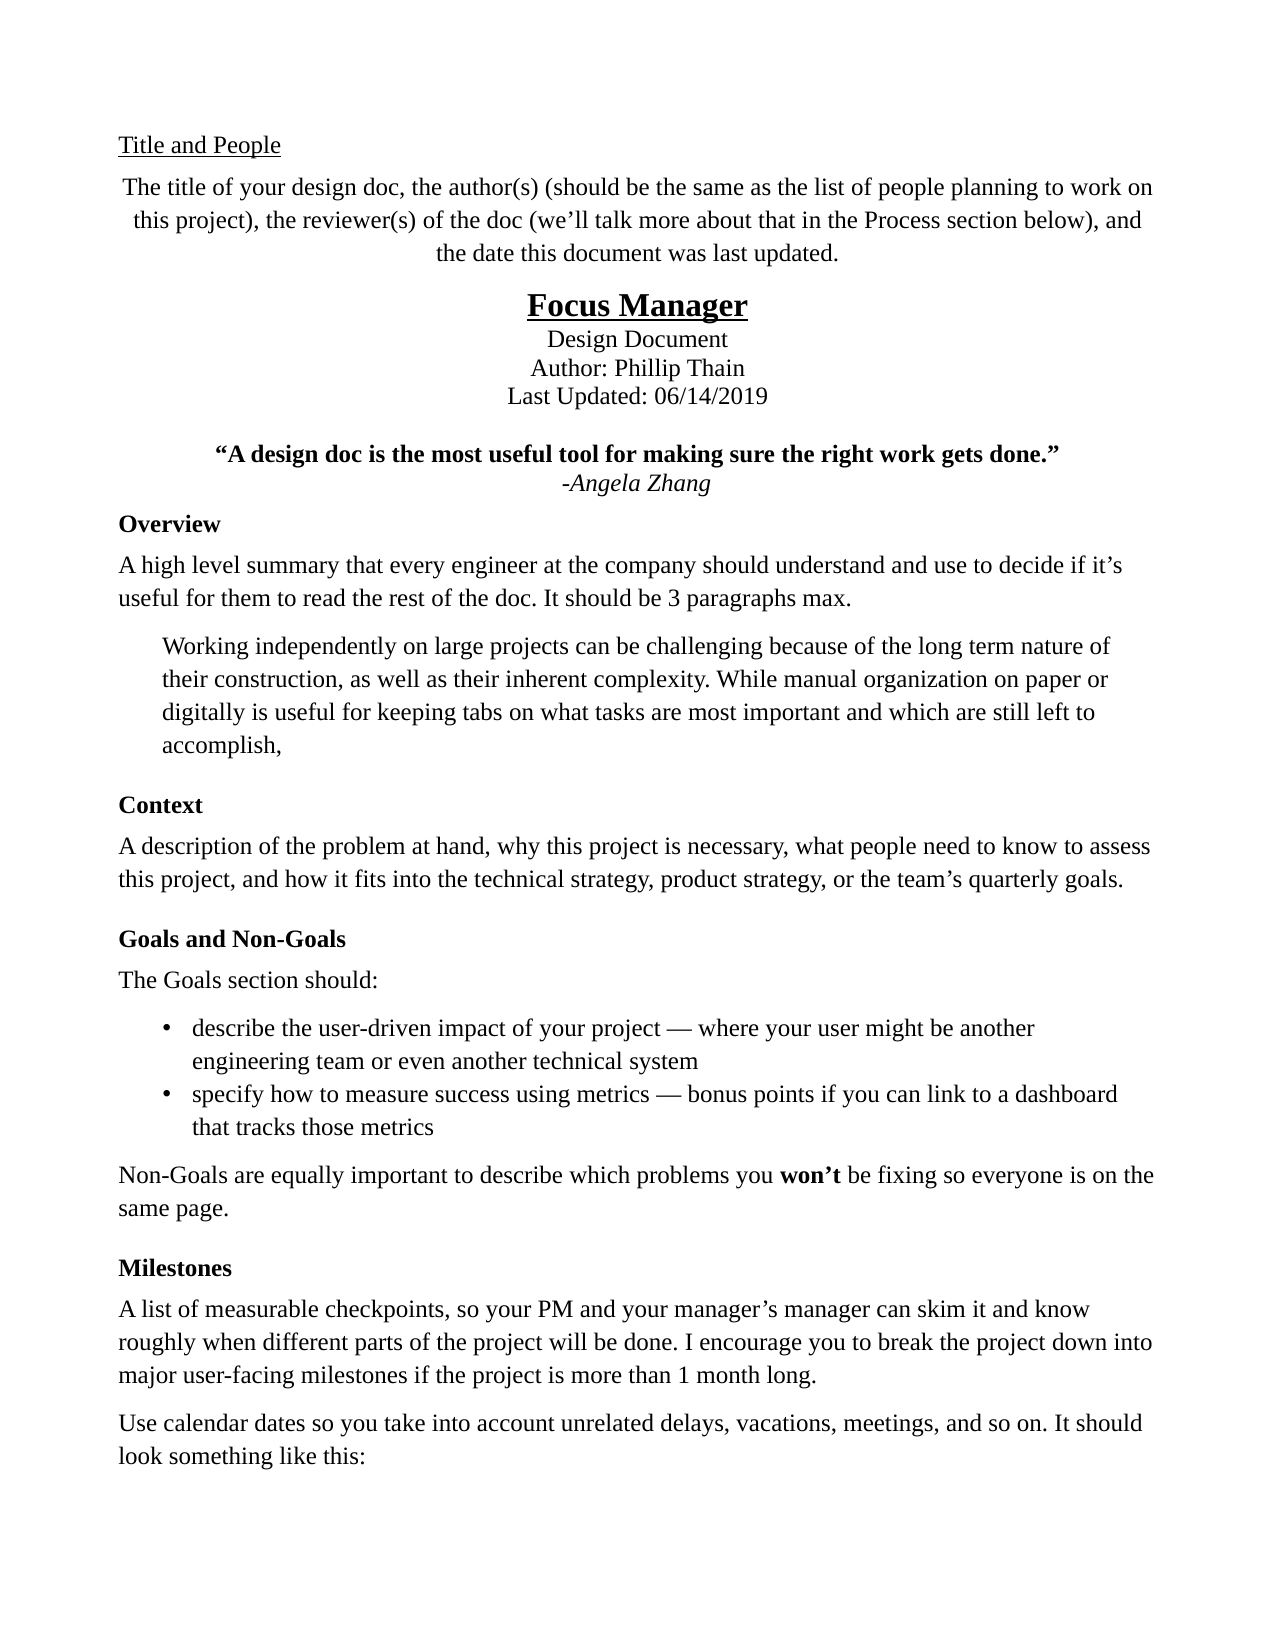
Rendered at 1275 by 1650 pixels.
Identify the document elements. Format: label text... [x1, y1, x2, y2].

text Design Document [118, 324, 1157, 353]
list describe the user-driven impact of your project — where your user might be another engineering team or even another technical system [162, 1013, 1157, 1075]
text A high level summary that every engineer at the company should understand and use to decide if it’s useful for them to read the rest of the doc. It should be 3 paragraphs max. [118, 550, 1157, 612]
subtitle Overview [118, 509, 1157, 538]
text A description of the problem at hand, why this project is necessary, what people need to know to assess this project, and how it fits into the technical strategy, product strategy, or the team’s quarterly goals. [118, 831, 1157, 893]
subtitle Context [118, 790, 1157, 819]
text The Goals section should: [118, 966, 1157, 994]
text “A design doc is the most useful tool for making sure the right work gets done.” [118, 439, 1157, 468]
text Use calendar dates so you take into account unrelated delays, vacations, meetings, and so on. It should look something like this: [118, 1408, 1157, 1469]
list specify how to measure success using metrics — bonus points if you can link to a dashboard that tracks those metrics [162, 1079, 1157, 1141]
text Author: Phillip Thain [118, 353, 1157, 381]
text The title of your design doc, the author(s) (should be the same as the list of people planning to work on this project), the reviewer(s) of the doc (we’ll talk more about that in the Process section below), and the date this document was last updated. [118, 172, 1157, 267]
text Working independently on large projects can be challenging because of the long term nature of their construction, as well as their inherent complexity. While manual organization on paper or digitally is useful for keeping tabs on what tasks are most important and which are still left to accomplish, [162, 631, 1157, 758]
text Focus Manager [118, 286, 1157, 324]
text -Angela Zhang [118, 468, 1157, 496]
subtitle Goals and Non-Goals [118, 924, 1157, 953]
subtitle Milestones [118, 1253, 1157, 1282]
text Last Updated: 06/14/2019 [118, 381, 1157, 410]
subtitle Title and People [118, 131, 1157, 159]
text A list of measurable checkpoints, so your PM and your manager’s manager can skim it and know roughly when different parts of the project will be done. I encourage you to break the project down into major user-facing milestones if the project is more than 1 month long. [118, 1294, 1157, 1389]
text Non-Goals are equally important to describe which problems you won’t be fixing so everyone is on the same page. [118, 1160, 1157, 1222]
